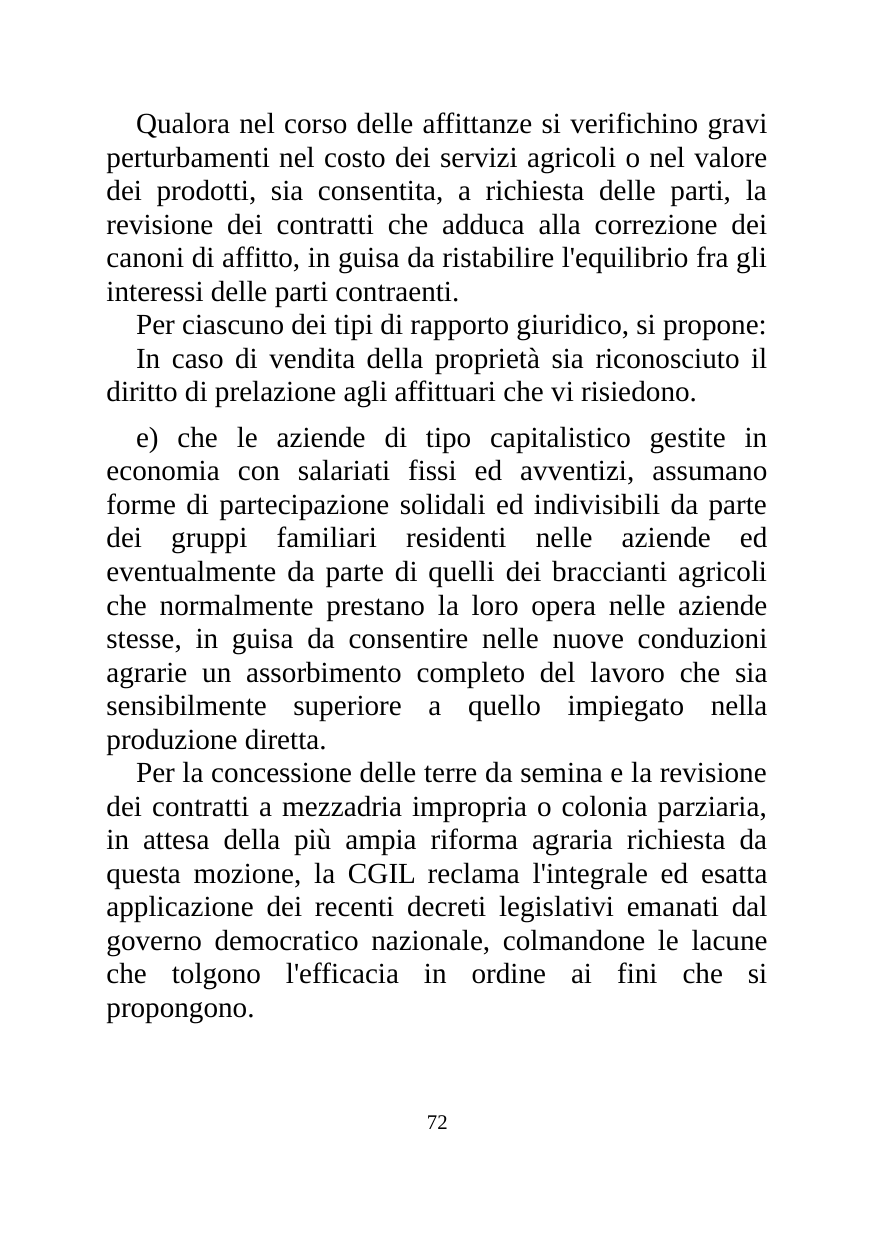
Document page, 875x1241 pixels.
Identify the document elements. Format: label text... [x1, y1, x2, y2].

text Qualora nel corso delle affittanze si verifichino gravi perturbamenti nel costo dei servizi agricoli o nel valore dei prodotti, sia consentita, a richiesta delle parti, la revisione dei contratti che adduca alla correzione dei canoni di affitto, in guisa da ristabilire l'equilibrio fra gli interessi delle parti contraenti. [106, 106, 768, 307]
text Per ciascuno dei tipi di rapporto giuridico, si propone: [106, 307, 768, 341]
text Per la concessione delle terre da semina e la revisione dei contratti a mezzadria impropria o colonia parziaria, in attesa della più ampia riforma agraria richiesta da questa mozione, la CGIL reclama l'integrale ed esatta applicazione dei recenti decreti legislativi emanati dal governo democratico nazionale, colmandone le lacune che tolgono l'efficacia in ordine ai fini che si propongono. [106, 755, 768, 1024]
text e) che le aziende di tipo capitalistico gestite in economia con salariati fissi ed avventizi, assumano forme di partecipazione solidali ed indivisibili da parte dei gruppi familiari residenti nelle aziende ed eventualmente da parte di quelli dei braccianti agricoli che normalmente prestano la loro opera nelle aziende stesse, in guisa da consentire nelle nuove conduzioni agrarie un assorbimento completo del lavoro che sia sensibilmente superiore a quello impiegato nella produzione diretta. [106, 420, 768, 755]
text In caso di vendita della proprietà sia riconosciuto il diritto di prelazione agli affittuari che vi risiedono. [106, 341, 768, 408]
